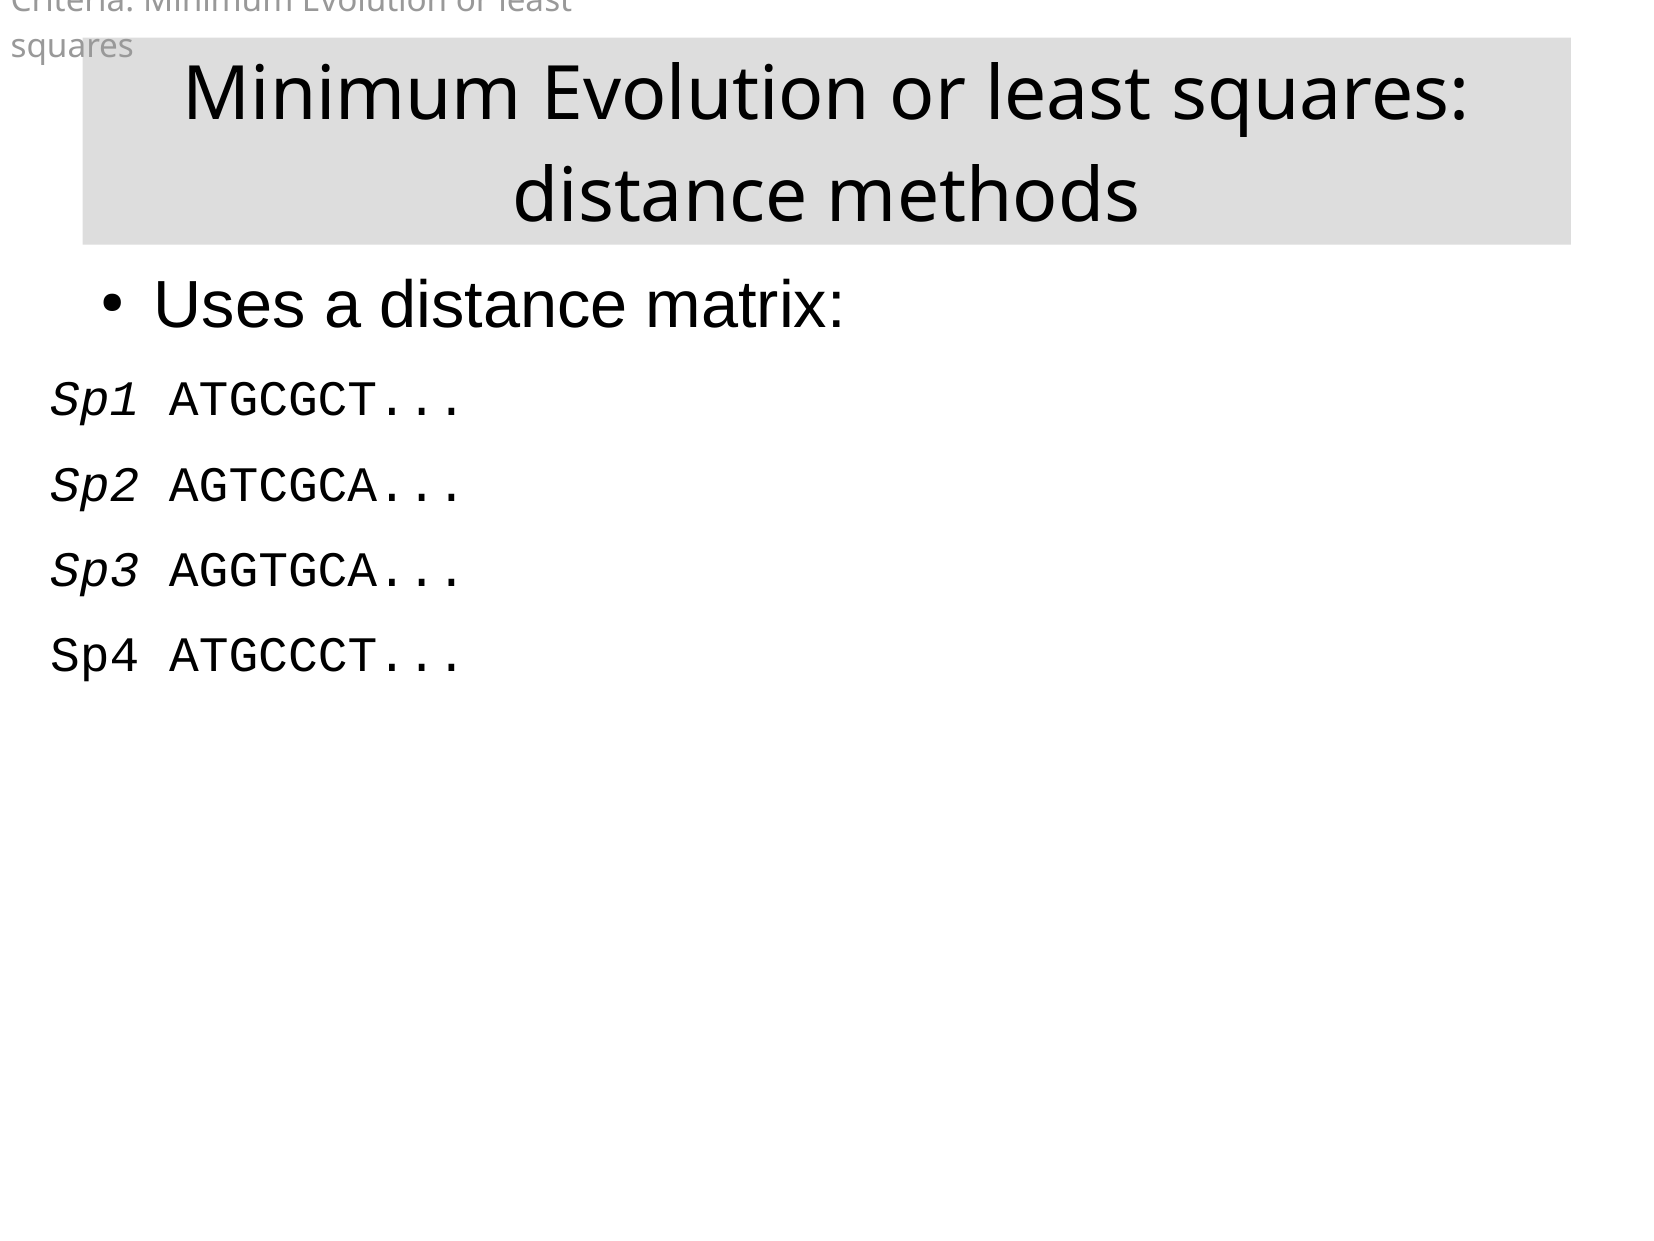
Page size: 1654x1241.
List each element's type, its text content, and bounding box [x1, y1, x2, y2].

list Sp1 ATGCGCT... Sp2 AGTCGCA... Sp3 AGGTGCA... Sp4 ATGCCCT... [0, 374, 520, 691]
title Minimum Evolution or least squares: distance methods [82, 37, 1571, 245]
list Uses a distance matrix: [82, 266, 1571, 352]
text_box Criteria: Minimum Evolution or least squares [10, 0, 676, 73]
